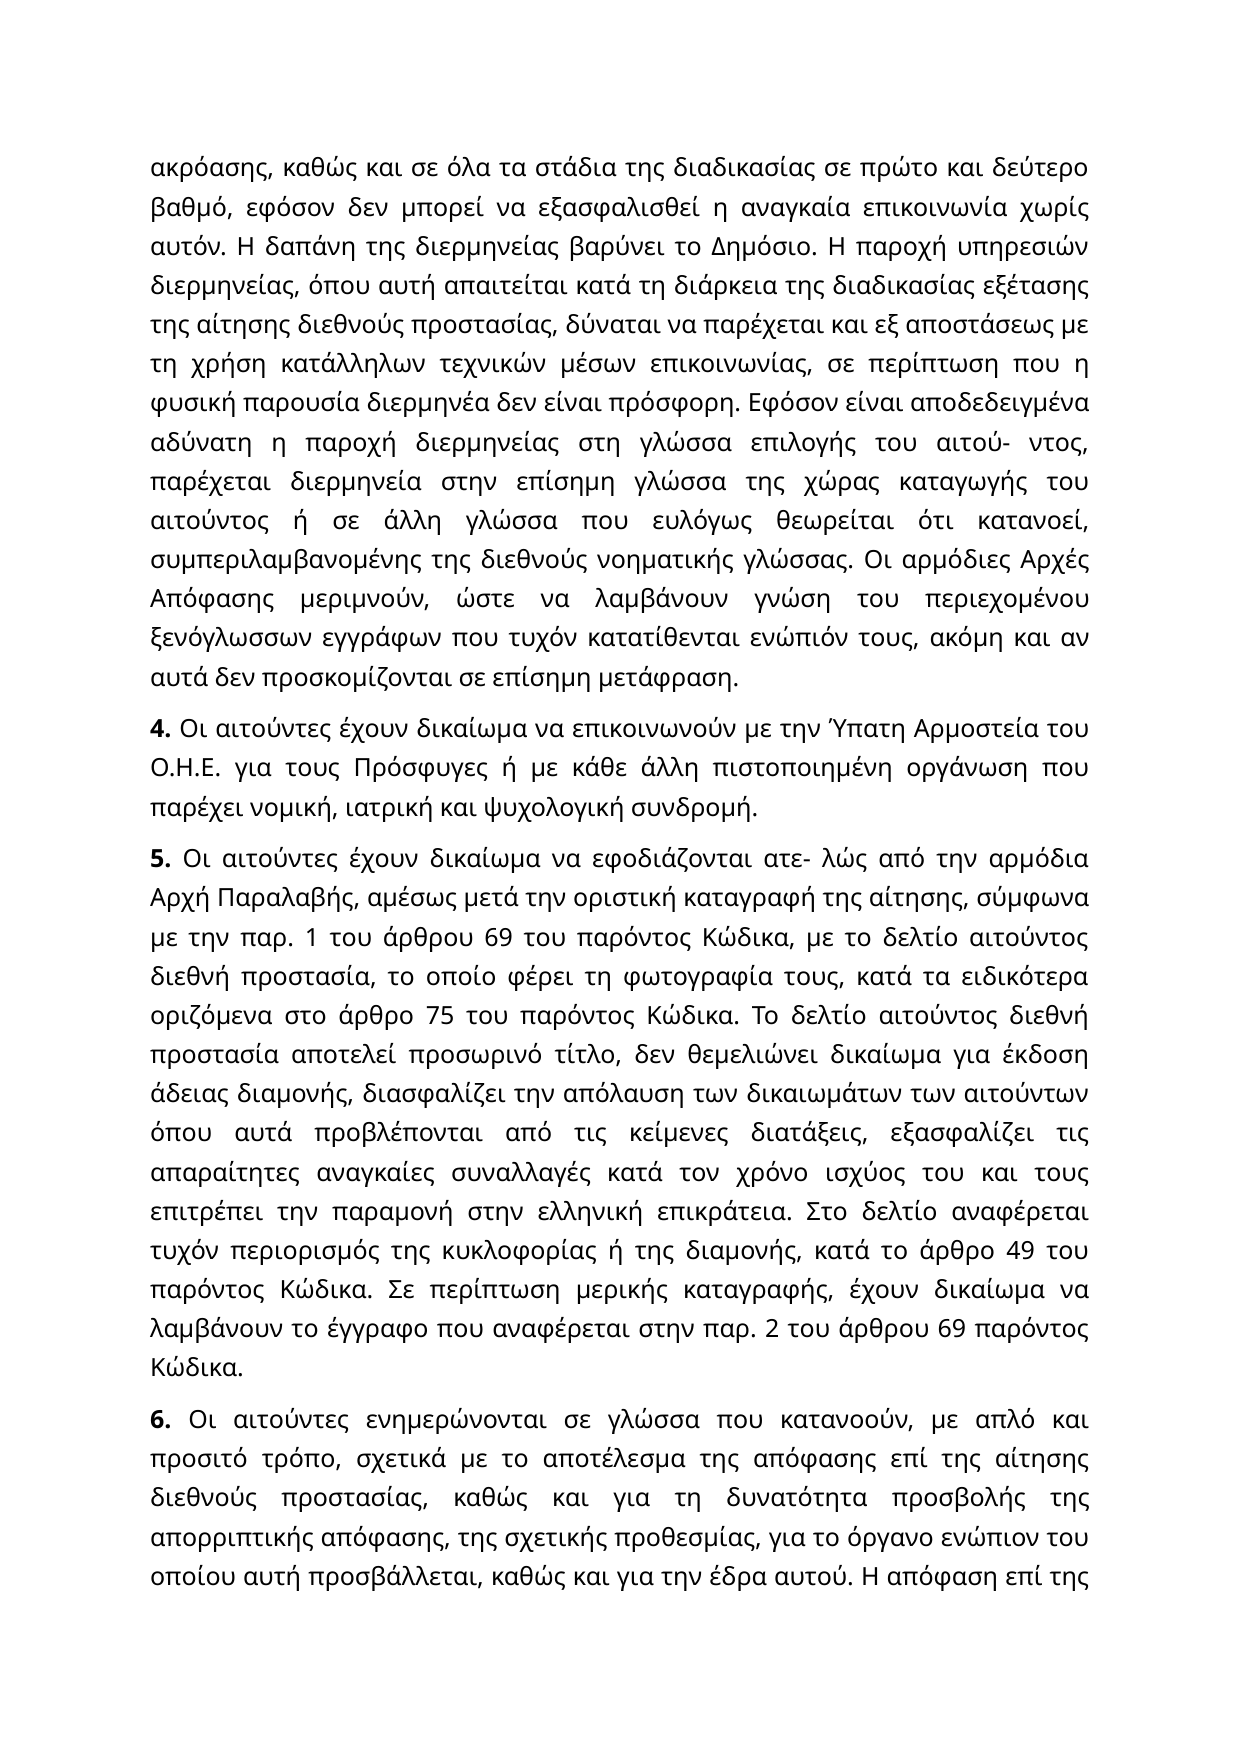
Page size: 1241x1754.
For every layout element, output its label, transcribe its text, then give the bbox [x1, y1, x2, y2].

text 4. Οι αιτούντες έχουν δικαίωμα να επικοινωνούν με την Ύπατη Αρμοστεία του Ο.Η.Ε. για τους Πρόσφυγες ή με κάθε άλλη πιστοποιημένη οργάνωση που παρέχει νομική, ιατρική και ψυχολογική συνδρομή. [150, 711, 1090, 823]
text 6. Οι αιτούντες ενημερώνονται σε γλώσσα που κατανοούν, με απλό και προσιτό τρόπο, σχετικά με το αποτέλεσμα της απόφασης επί της αίτησης διεθνούς προστασίας, καθώς και για τη δυνατότητα προσβολής της απορριπτικής απόφασης, της σχετικής προθεσμίας, για το όργανο ενώπιον του οποίου αυτή προσβάλλεται, καθώς και για την έδρα αυτού. Η απόφαση επί της [150, 1402, 1090, 1592]
text 5. Οι αιτούντες έχουν δικαίωμα να εφοδιάζονται ατε- λώς από την αρμόδια Αρχή Παραλαβής, αμέσως μετά την οριστική καταγραφή της αίτησης, σύμφωνα με την παρ. 1 του άρθρου 69 του παρόντος Κώδικα, με το δελτίο αιτούντος διεθνή προστασία, το οποίο φέρει τη φωτογραφία τους, κατά τα ειδικότερα οριζόμενα στο άρθρο 75 του παρόντος Κώδικα. Το δελτίο αιτούντος διεθνή προστασία αποτελεί προσωρινό τίτλο, δεν θεμελιώνει δικαίωμα για έκδοση άδειας διαμονής, διασφαλίζει την απόλαυση των δικαιωμάτων των αιτούντων όπου αυτά προβλέπονται από τις κείμενες διατάξεις, εξασφαλίζει τις απαραίτητες αναγκαίες συναλλαγές κατά τον χρόνο ισχύος του και τους επιτρέπει την παραμονή στην ελληνική επικράτεια. Στο δελτίο αναφέρεται τυχόν περιορισμός της κυκλοφορίας ή της διαμονής, κατά το άρθρο 49 του παρόντος Κώδικα. Σε περίπτωση μερικής καταγραφής, έχουν δικαίωμα να λαμβάνουν το έγγραφο που αναφέρεται στην παρ. 2 του άρθρου 69 παρόντος Κώδικα. [150, 841, 1090, 1384]
text ακρόασης, καθώς και σε όλα τα στάδια της διαδικασίας σε πρώτο και δεύτερο βαθμό, εφόσον δεν μπορεί να εξασφαλισθεί η αναγκαία επικοινωνία χωρίς αυτόν. Η δαπάνη της διερμηνείας βαρύνει το Δημόσιο. Η παροχή υπηρεσιών διερμηνείας, όπου αυτή απαιτείται κατά τη διάρκεια της διαδικασίας εξέτασης της αίτησης διεθνούς προστασίας, δύναται να παρέχεται και εξ αποστάσεως με τη χρήση κατάλληλων τεχνικών μέσων επικοινωνίας, σε περίπτωση που η φυσική παρουσία διερμηνέα δεν είναι πρόσφορη. Εφόσον είναι αποδεδειγμένα αδύνατη η παροχή διερμηνείας στη γλώσσα επιλογής του αιτού- ντος, παρέχεται διερμηνεία στην επίσημη γλώσσα της χώρας καταγωγής του αιτούντος ή σε άλλη γλώσσα που ευλόγως θεωρείται ότι κατανοεί, συμπεριλαμβανομένης της διεθνούς νοηματικής γλώσσας. Οι αρμόδιες Αρχές Απόφασης μεριμνούν, ώστε να λαμβάνουν γνώση του περιεχομένου ξενόγλωσσων εγγράφων που τυχόν κατατίθενται ενώπιόν τους, ακόμη και αν αυτά δεν προσκομίζονται σε επίσημη μετάφραση. [150, 150, 1090, 693]
